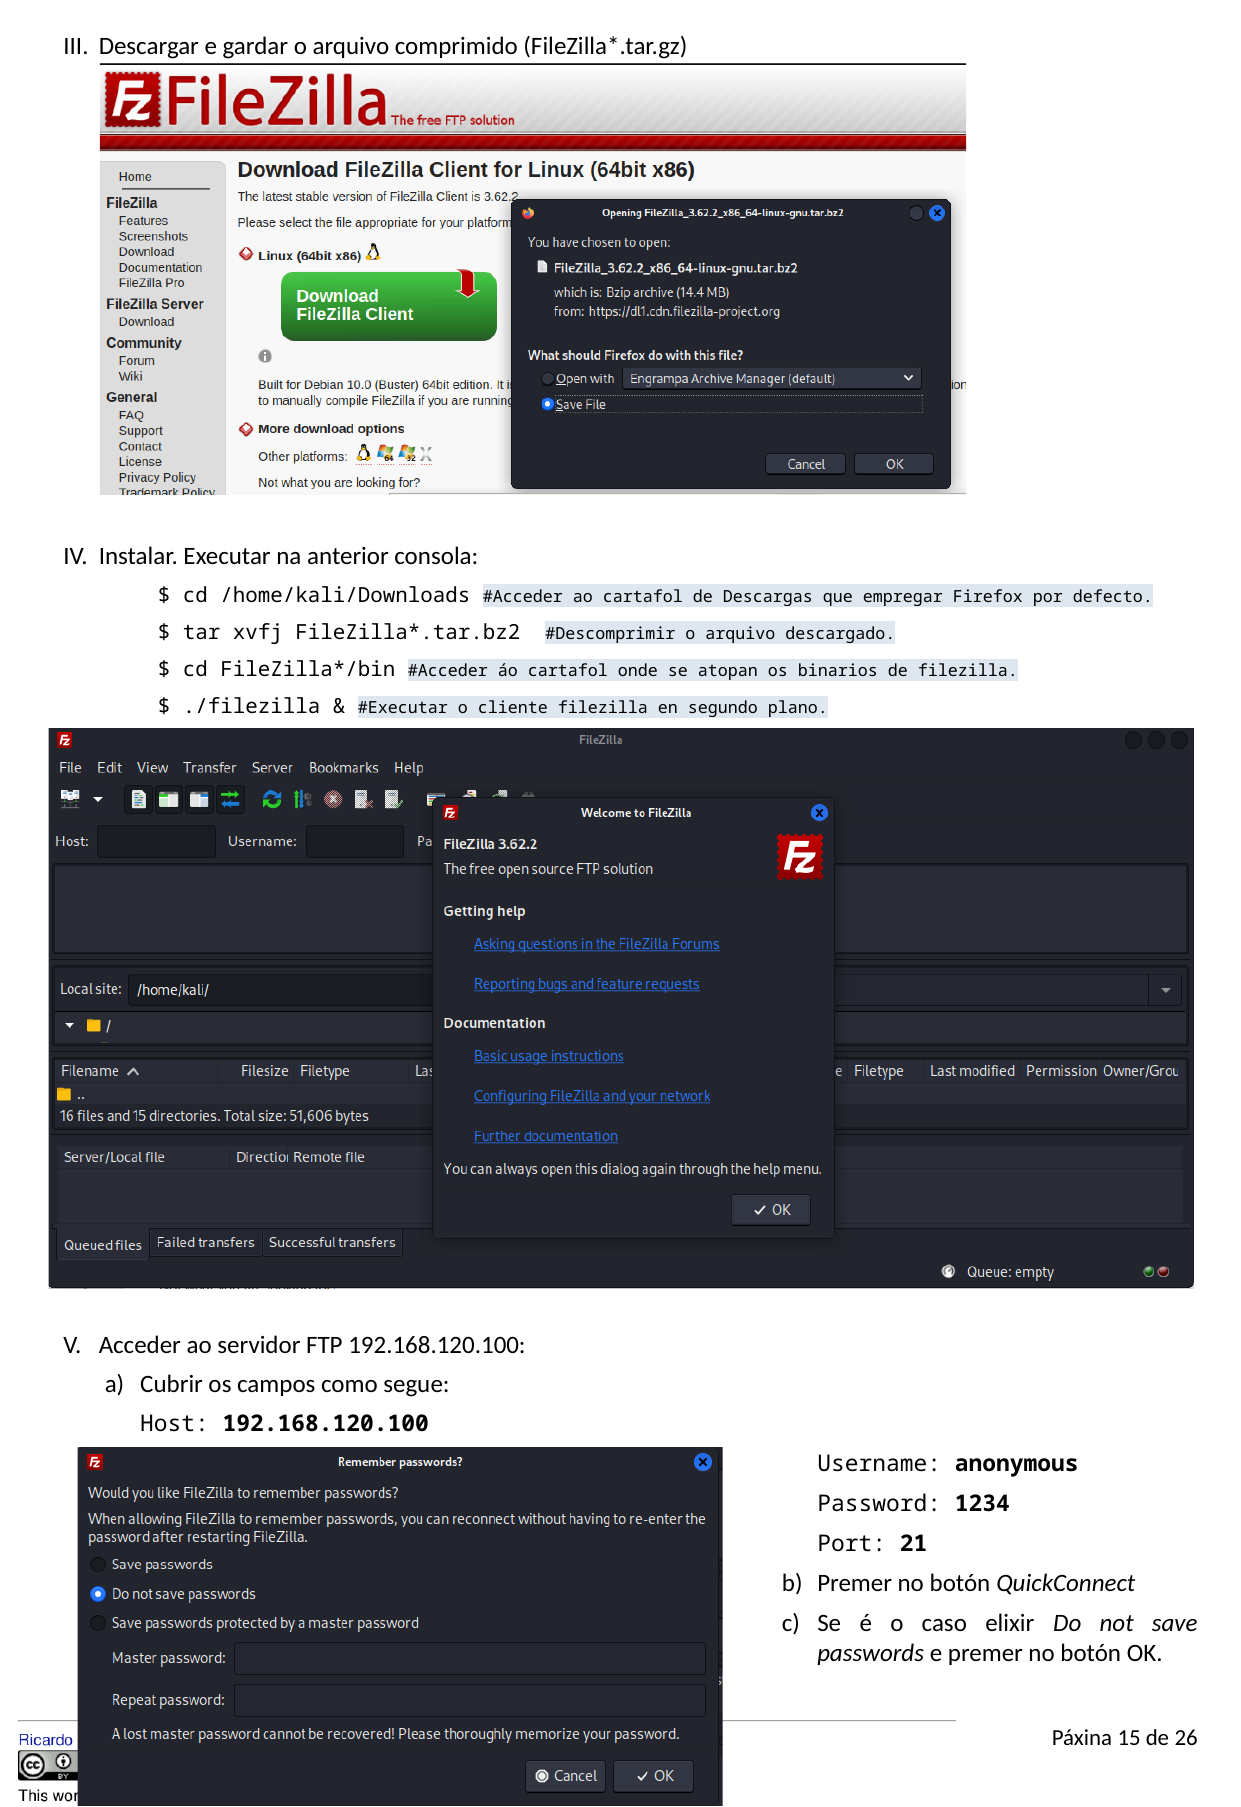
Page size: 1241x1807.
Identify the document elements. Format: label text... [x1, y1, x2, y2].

list Instalar. Executar na anterior consola: [63, 540, 1197, 571]
list Host: 192.168.120.100 [104, 1407, 1197, 1439]
picture [99, 63, 967, 495]
list Descargar e gardar o arquivo comprimido (FileZilla*.tar.gz) [63, 30, 1197, 60]
list Username: anonymous [723, 1447, 1197, 1479]
list $ tar xvfj FileZilla*.tar.bz2 #Descomprimir o arquivo descargado. [122, 617, 1197, 645]
list $ cd /home/kali/Downloads #Acceder ao cartafol de Descargas que empregar Firefox por defecto. [122, 580, 1197, 608]
list Password: 1234 [723, 1487, 1197, 1519]
picture [48, 728, 1194, 1289]
list Acceder ao servidor FTP 192.168.120.100: [63, 1329, 1197, 1359]
list Se é o caso elixir Do not save passwords e premer no botón OK. [723, 1607, 1197, 1668]
list $ ./filezilla & #Executar o cliente filezilla en segundo plano. [122, 691, 1197, 720]
list Cubrir os campos como segue: [104, 1368, 1197, 1399]
list $ cd FileZilla*/bin #Acceder áo cartafol onde se atopan os binarios de filezilla. [122, 654, 1197, 682]
list Premer no botón QuickConnect [723, 1567, 1197, 1598]
picture [8, 1447, 957, 1806]
list Port: 21 [723, 1527, 1197, 1559]
